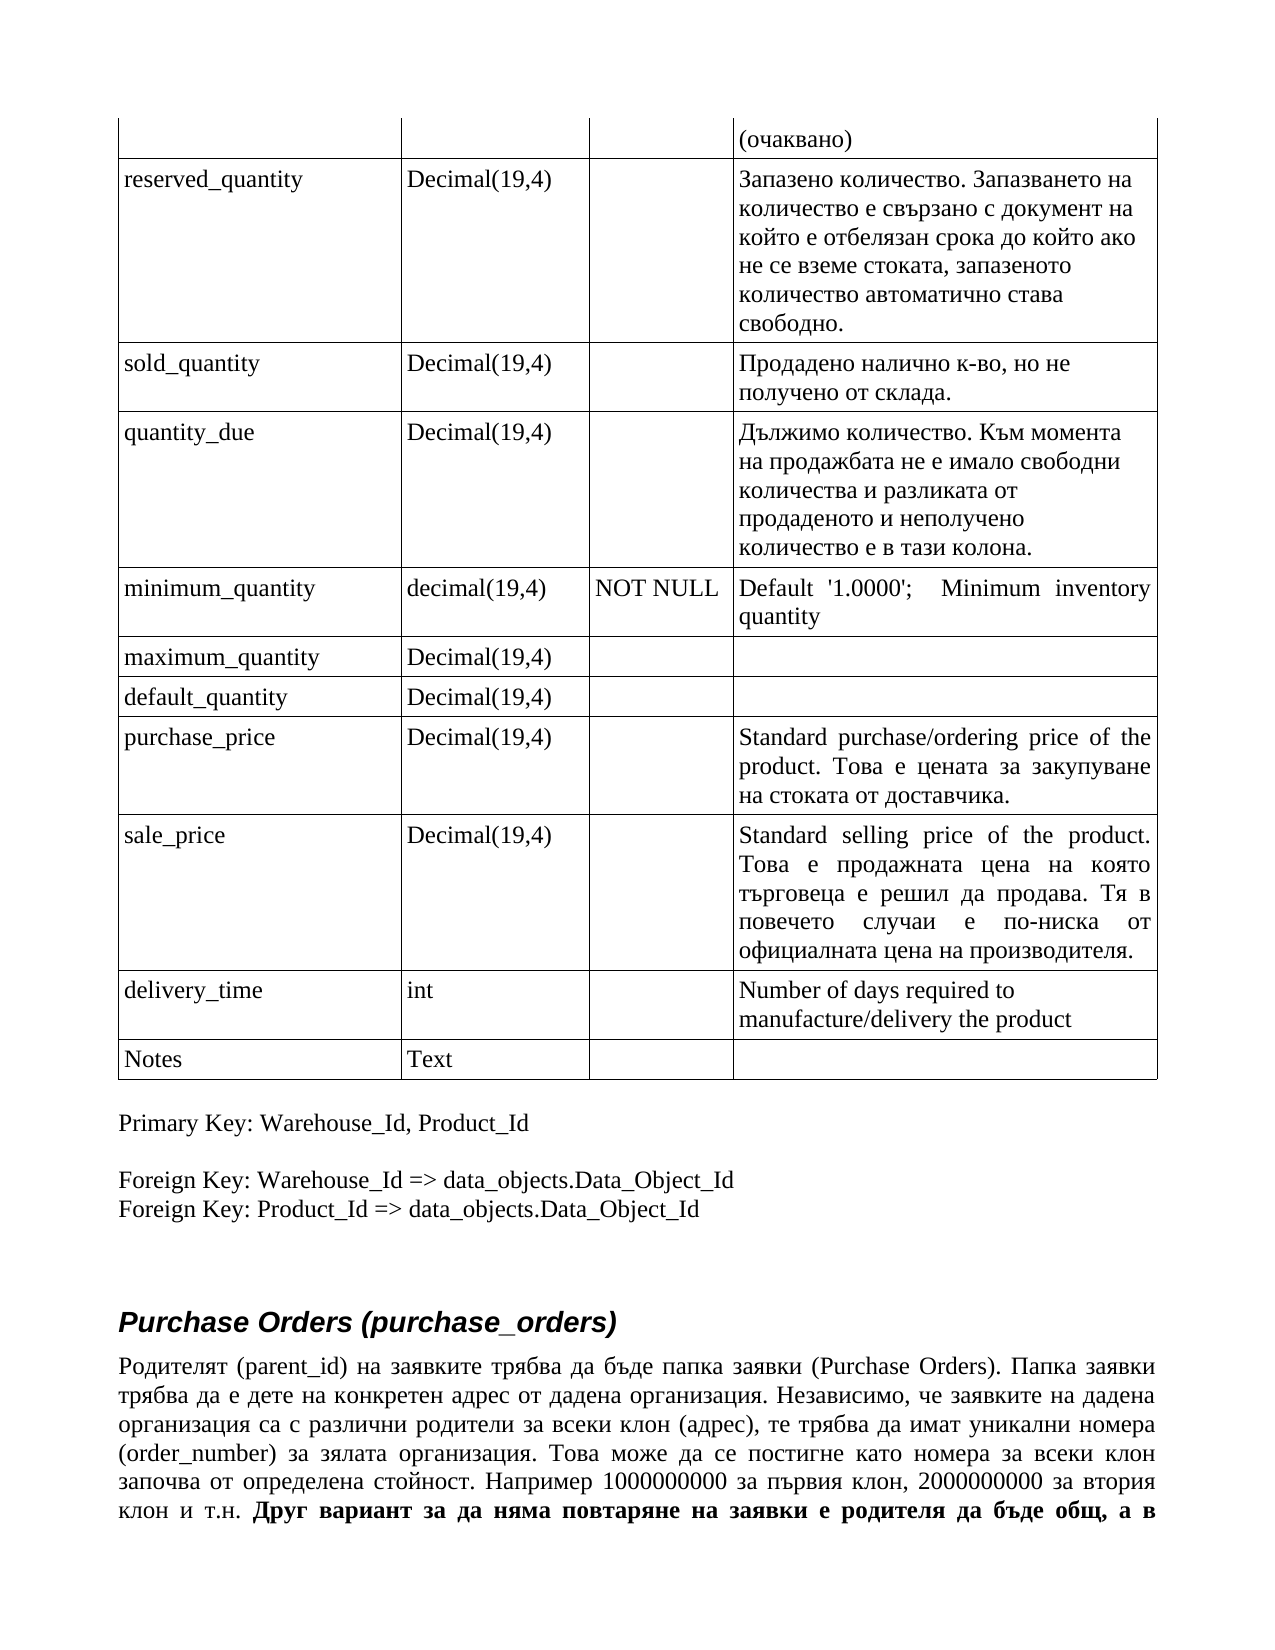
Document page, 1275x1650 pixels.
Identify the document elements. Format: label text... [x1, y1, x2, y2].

table_cell [590, 677, 733, 716]
table_cell [734, 637, 1157, 676]
table_cell Text [402, 1040, 589, 1079]
table_cell [590, 717, 733, 814]
table_cell Decimal(19,4) [402, 343, 589, 411]
table_cell [590, 815, 733, 970]
table_cell [590, 971, 733, 1039]
table_cell minimum_quantity [119, 568, 401, 636]
table_cell purchase_price [119, 717, 401, 814]
table_cell delivery_time [119, 971, 401, 1039]
table_cell [590, 343, 733, 411]
table_cell Standard purchase/ordering price of the product. Това е цената за закупуване на стоката от доставчика. [734, 717, 1157, 814]
table_cell Decimal(19,4) [402, 412, 589, 567]
table_cell [590, 1040, 733, 1079]
table_cell [590, 118, 733, 158]
table_cell decimal(19,4) [402, 568, 589, 636]
table_cell sale_price [119, 815, 401, 970]
table_cell Number of days required to manufacture/delivery the product [734, 971, 1157, 1039]
table_cell [734, 1040, 1157, 1079]
table_cell Decimal(19,4) [402, 159, 589, 342]
table_cell int [402, 971, 589, 1039]
table_cell quantity_due [119, 412, 401, 567]
table_cell Standard selling price of the product. Това е продажната цена на която търговеца е решил да продава. Тя в повечето случаи е по-ниска от официалната цена на производителя. [734, 815, 1157, 970]
table_cell Decimal(19,4) [402, 717, 589, 814]
text Primary Key: Warehouse_Id, Product_Id [118, 1108, 1157, 1137]
table_cell reserved_quantity [119, 159, 401, 342]
text Foreign Key: Product_Id => data_objects.Data_Object_Id [118, 1194, 1157, 1223]
text Foreign Key: Warehouse_Id => data_objects.Data_Object_Id [118, 1165, 1157, 1194]
table_cell Запазено количество. Запазването на количество е свързано с документ на който е отбелязан срока до който ако не се вземе стоката, запазеното количество автоматично става свободно. [734, 159, 1157, 342]
table_cell maximum_quantity [119, 637, 401, 676]
table_cell [402, 118, 589, 158]
table_cell sold_quantity [119, 343, 401, 411]
table_cell (очаквано) [734, 118, 1157, 158]
table_cell [590, 637, 733, 676]
table_cell NOT NULL [590, 568, 733, 636]
table_cell [590, 159, 733, 342]
table_cell Notes [119, 1040, 401, 1079]
table_cell Decimal(19,4) [402, 815, 589, 970]
table_cell [734, 677, 1157, 716]
table_cell [119, 118, 401, 158]
subtitle Purchase Orders (purchase_orders) [118, 1305, 1157, 1339]
table_cell Продадено налично к-во, но не получено от склада. [734, 343, 1157, 411]
table_cell Decimal(19,4) [402, 677, 589, 716]
table_cell Decimal(19,4) [402, 637, 589, 676]
table_cell default_quantity [119, 677, 401, 716]
table_cell [590, 412, 733, 567]
table_cell Default '1.0000'; Minimum inventory quantity [734, 568, 1157, 636]
table_cell Дължимо количество. Към момента на продажбата не е имало свободни количества и разликата от продаденото и неполучено количество е в тази колона. [734, 412, 1157, 567]
text Родителят (parent_id) на заявките трябва да бъде папка заявки (Purchase Orders). Папка заявки трябва да е дете на конкретен адрес от дадена организация. Независимо, че заявките на дадена организация са с различни родители за всеки клон (адрес), те трябва да имат уникални номера (order_number) за зялата организация. Това може да се постигне като номера за всеки клон започва от определена стойност. Например 1000000000 за първия клон, 2000000000 за втория клон и т.н. Друг вариант за да няма повтаряне на заявки е родителя да бъде общ, а в [118, 1351, 1157, 1524]
